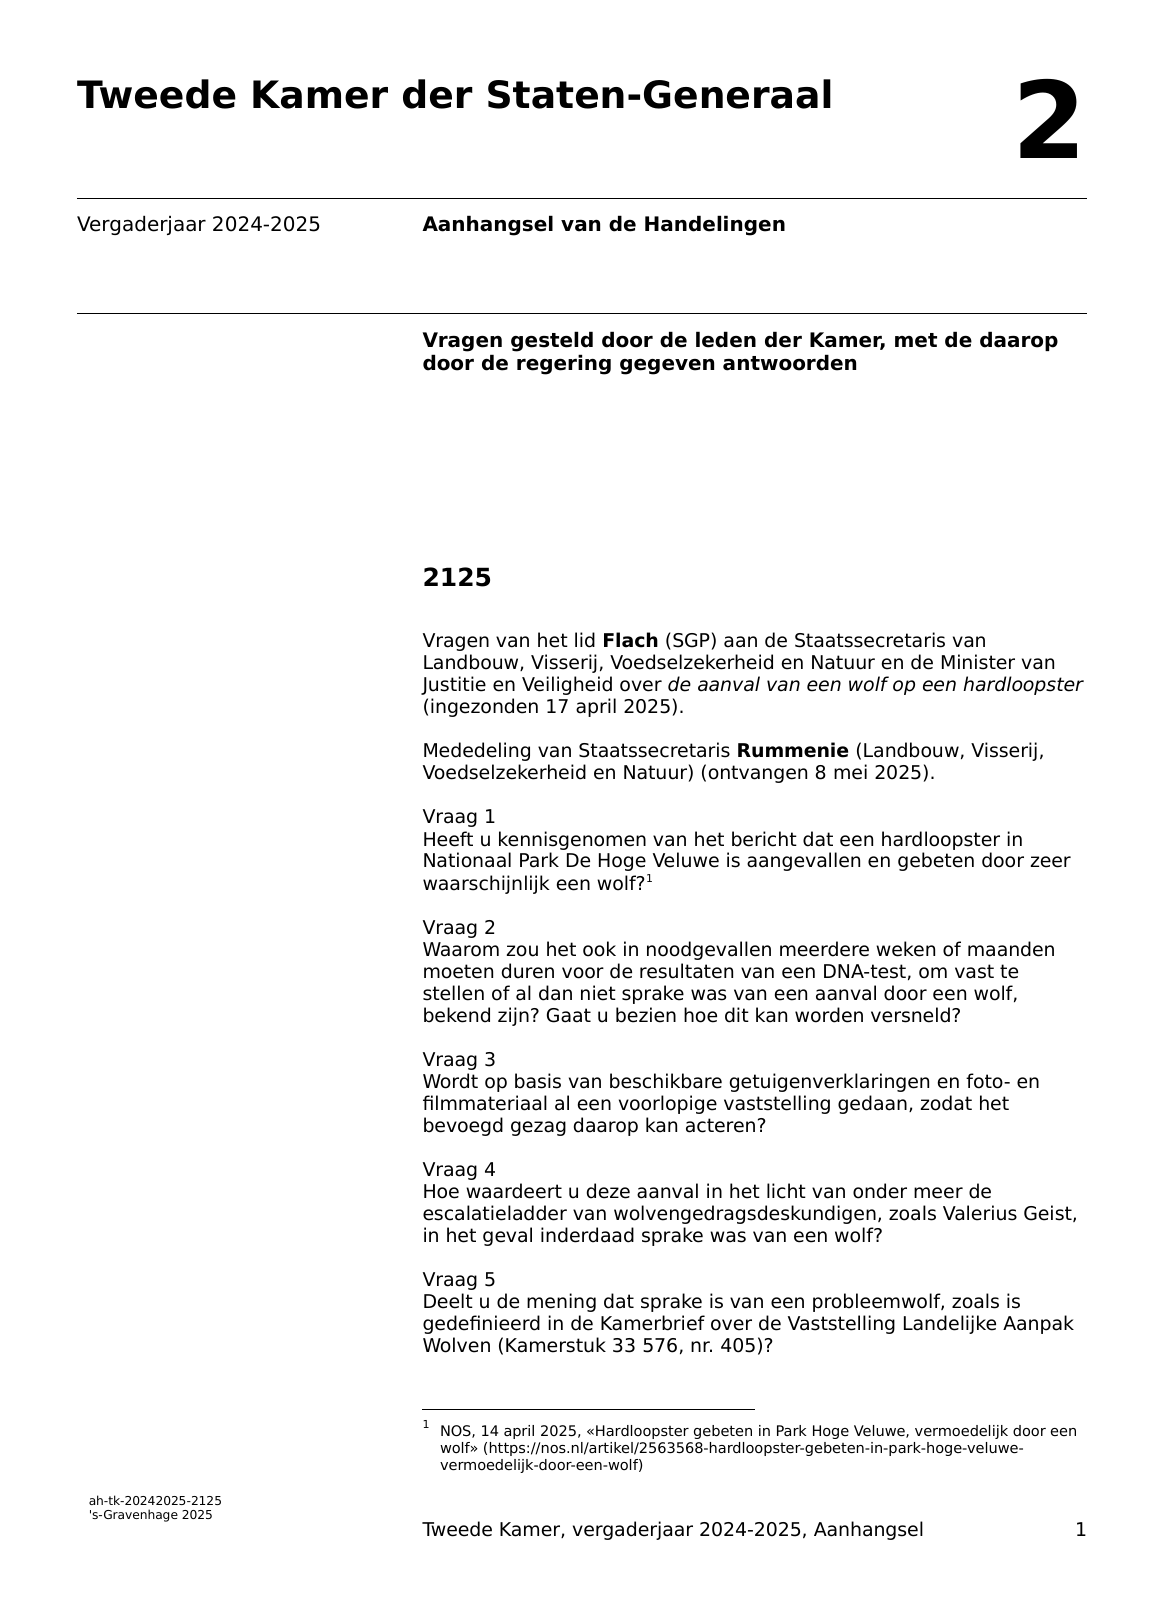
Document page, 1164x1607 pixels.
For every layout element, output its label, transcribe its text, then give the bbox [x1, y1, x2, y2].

text Vragen van het lid Flach (SGP) aan de Staatssecretaris van Landbouw, Visserij, Voedselzekerheid en Natuur en de Minister van Justitie en Veiligheid over de aanval van een wolf op een hardloopster (ingezonden 17 april 2025). [422, 630, 1087, 718]
text ah-tk-20242025-2125 [88, 1494, 323, 1508]
table_cell [77, 314, 422, 375]
table_header 2 [886, 59, 1087, 198]
table_cell Vergaderjaar 2024-2025 [77, 199, 422, 313]
table_cell Vragen gesteld door de leden der Kamer, met de daarop door de regering gegeven antwoorden [422, 314, 1087, 375]
text Vraag 1 [422, 806, 1087, 828]
text Deelt u de mening dat sprake is van een probleemwolf, zoals is gedefinieerd in de Kamerbrief over de Vaststelling Landelijke Aanpak Wolven (Kamerstuk 33 576, nr. 405)? [422, 1291, 1087, 1357]
text Vraag 3 [422, 1049, 1087, 1071]
text Hoe waardeert u deze aanval in het licht van onder meer de escalatieladder van wolvengedragsdeskundigen, zoals Valerius Geist, in het geval inderdaad sprake was van een wolf? [422, 1181, 1087, 1247]
text 's-Gravenhage 2025 [88, 1508, 323, 1522]
text NOS, 14 april 2025, «Hardloopster gebeten in Park Hoge Veluwe, vermoedelijk door een wolf» (https://nos.nl/artikel/2563568-hardloopster-gebeten-in-park-hoge-veluwe-vermoedelijk-door-een-wolf) [422, 1418, 1087, 1474]
table_header Tweede Kamer der Staten-Generaal [77, 59, 886, 198]
text Vraag 2 [422, 917, 1087, 938]
text Vraag 4 [422, 1159, 1087, 1181]
text Mededeling van Staatssecretaris Rummenie (Landbouw, Visserij, Voedselzekerheid en Natuur) (ontvangen 8 mei 2025). [422, 740, 1087, 784]
text 2125 [422, 563, 1087, 592]
text Waarom zou het ook in noodgevallen meerdere weken of maanden moeten duren voor de resultaten van een DNA-test, om vast te stellen of al dan niet sprake was van een aanval door een wolf, bekend zijn? Gaat u bezien hoe dit kan worden versneld? [422, 938, 1087, 1026]
text Heeft u kennisgenomen van het bericht dat een hardloopster in Nationaal Park De Hoge Veluwe is aangevallen en gebeten door zeer waarschijnlijk een wolf? [422, 828, 1087, 894]
table_cell Aanhangsel van de Handelingen [422, 199, 1087, 313]
text Vraag 5 [422, 1269, 1087, 1291]
text Wordt op basis van beschikbare getuigenverklaringen en foto- en filmmateriaal al een voorlopige vaststelling gedaan, zodat het bevoegd gezag daarop kan acteren? [422, 1071, 1087, 1137]
